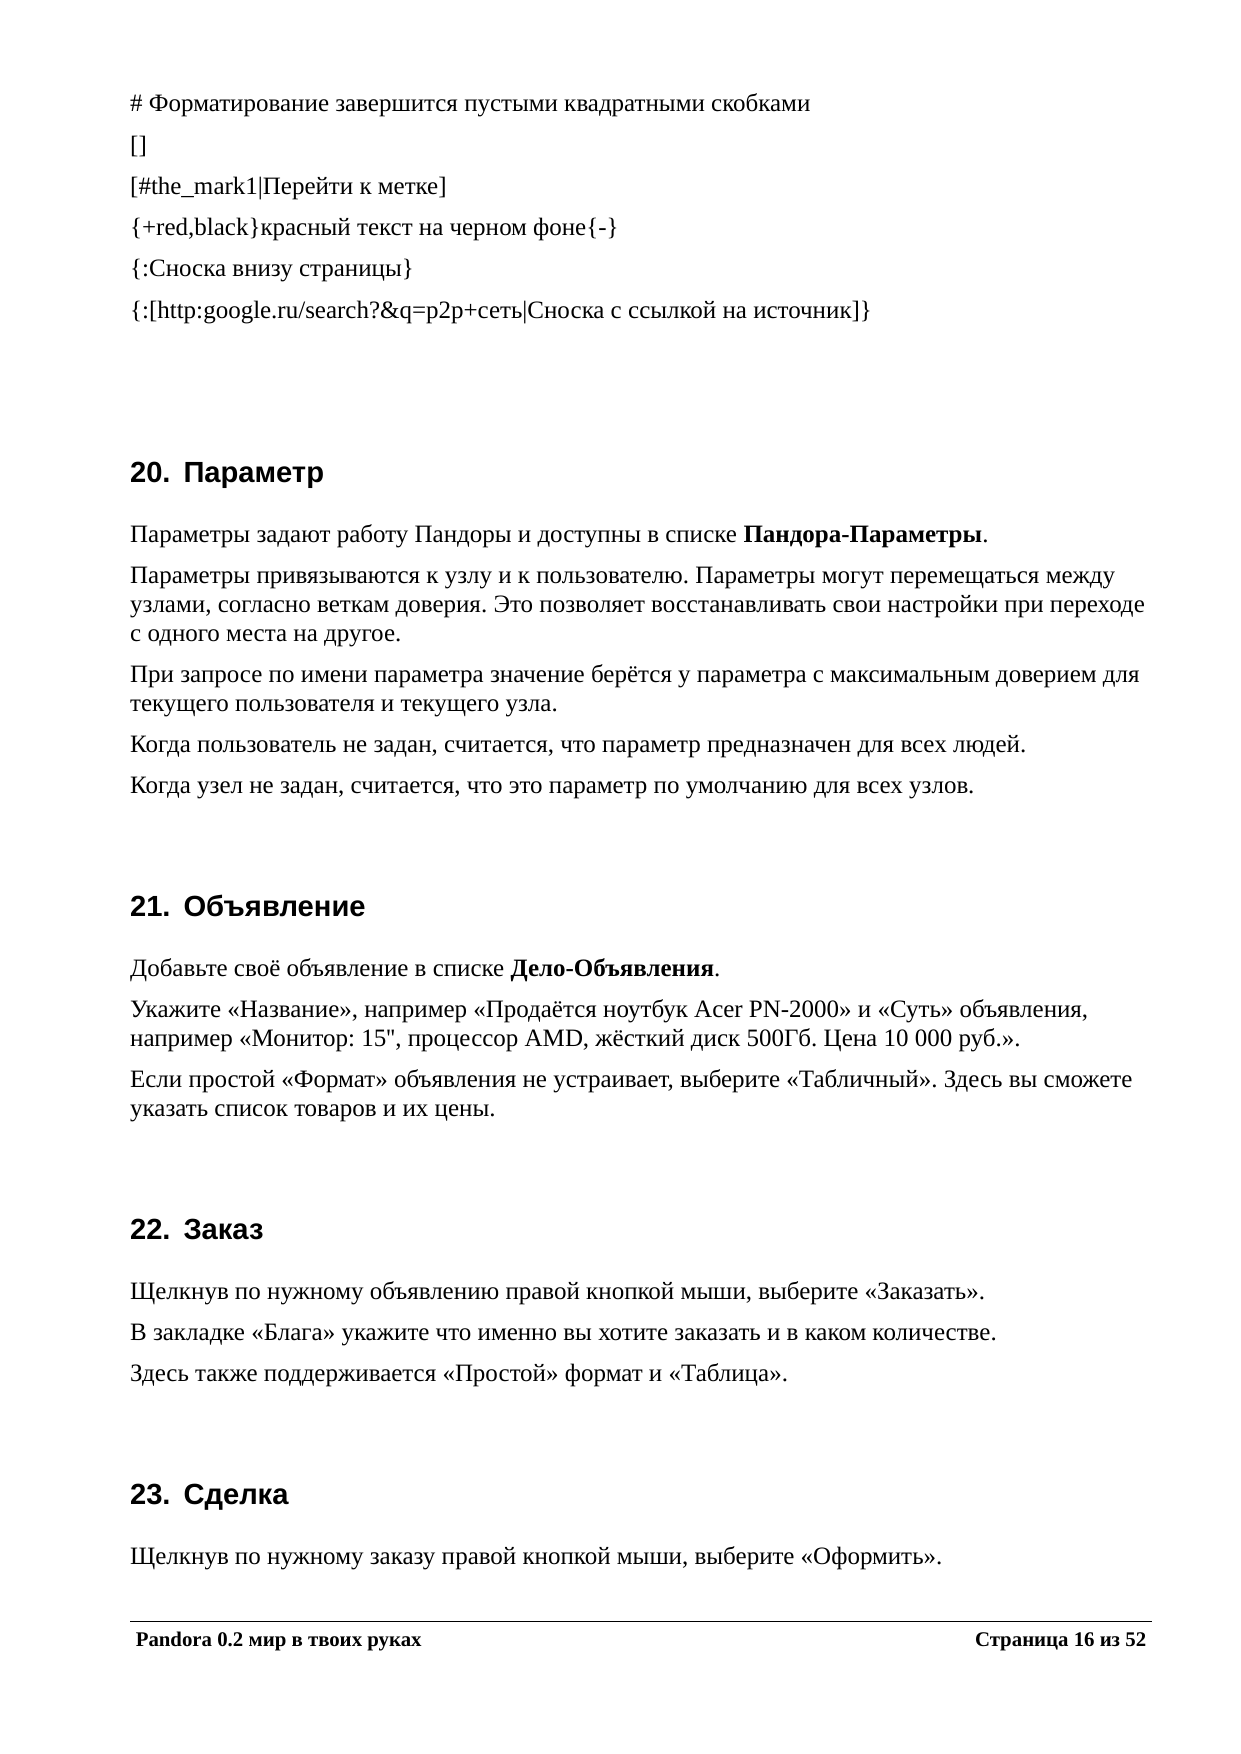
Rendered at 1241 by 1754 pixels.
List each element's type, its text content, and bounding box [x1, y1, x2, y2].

text Здесь также поддерживается «Простой» формат и «Таблица». [130, 1358, 1152, 1387]
text {:Сноска внизу страницы} [130, 253, 1152, 282]
subtitle Объявление [130, 889, 1152, 923]
text # Форматирование завершится пустыми квадратными скобками [130, 88, 1152, 117]
text Щелкнув по нужному заказу правой кнопкой мыши, выберите «Оформить». [130, 1541, 1152, 1570]
text [#the_mark1|Перейти к метке] [130, 171, 1152, 200]
text Если простой «Формат» объявления не устраивает, выберите «Табличный». Здесь вы сможете указать список товаров и их цены. [130, 1064, 1152, 1122]
subtitle Параметр [130, 455, 1152, 489]
text {:[http:google.ru/search?&q=p2p+сеть|Сноска с ссылкой на источник]} [130, 295, 1152, 323]
subtitle Заказ [130, 1212, 1152, 1246]
text {+red,black}красный текст на черном фоне{-} [130, 212, 1152, 241]
subtitle Сделка [130, 1477, 1152, 1511]
text Когда пользователь не задан, считается, что параметр предназначен для всех людей. [130, 729, 1152, 758]
text При запросе по имени параметра значение берётся у параметра с максимальным доверием для текущего пользователя и текущего узла. [130, 659, 1152, 716]
text В закладке «Блага» укажите что именно вы хотите заказать и в каком количестве. [130, 1317, 1152, 1346]
text Параметры привязываются к узлу и к пользователю. Параметры могут перемещаться между узлами, согласно веткам доверия. Это позволяет восстанавливать свои настройки при переходе с одного места на другое. [130, 560, 1152, 646]
text Когда узел не задан, считается, что это параметр по умолчанию для всех узлов. [130, 770, 1152, 799]
text Добавьте своё объявление в списке Дело-Объявления. [130, 953, 1152, 982]
text Щелкнув по нужному объявлению правой кнопкой мыши, выберите «Заказать». [130, 1276, 1152, 1304]
text Укажите «Название», например «Продаётся ноутбук Acer PN-2000» и «Суть» объявления, например «Монитор: 15'', процессор AMD, жёсткий диск 500Гб. Цена 10 000 руб.». [130, 994, 1152, 1052]
text [] [130, 130, 1152, 158]
text Параметры задают работу Пандоры и доступны в списке Пандора-Параметры. [130, 519, 1152, 548]
